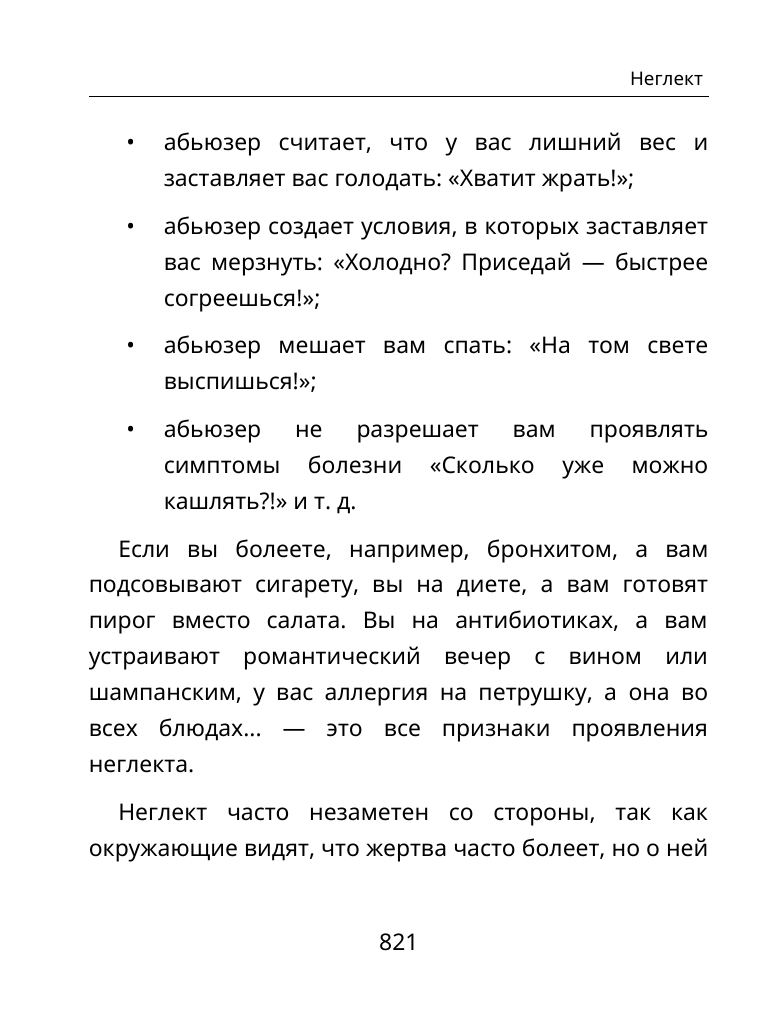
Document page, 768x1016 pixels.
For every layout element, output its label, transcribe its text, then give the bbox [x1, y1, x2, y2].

list абьюзер не разрешает вам проявлять симптомы болезни «Сколько уже можно кашлять?!» и т. д. [126, 413, 709, 516]
list абьюзер мешает вам спать: «На том свете выспишься!»; [126, 329, 709, 396]
list абьюзер создает условия, в которых заставляет вас мерзнуть: «Холодно? Приседай — быстрее согреешься!»; [126, 210, 709, 313]
list абьюзер считает, что у вас лишний вес и заставляет вас голодать: «Хватит жрать!»; [126, 126, 709, 193]
text Неглект часто незаметен со стороны, так как окружающие видят, что жертва часто болеет, но о ней [88, 796, 709, 863]
text Если вы болеете, например, бронхитом, а вам подсовывают сигарету, вы на диете, а вам готовят пирог вместо салата. Вы на антибиотиках, а вам устраивают романтический вечер с вином или шампанским, у вас аллергия на петрушку, а она во всех блюдах... — это все признаки проявления неглекта. [88, 532, 709, 779]
